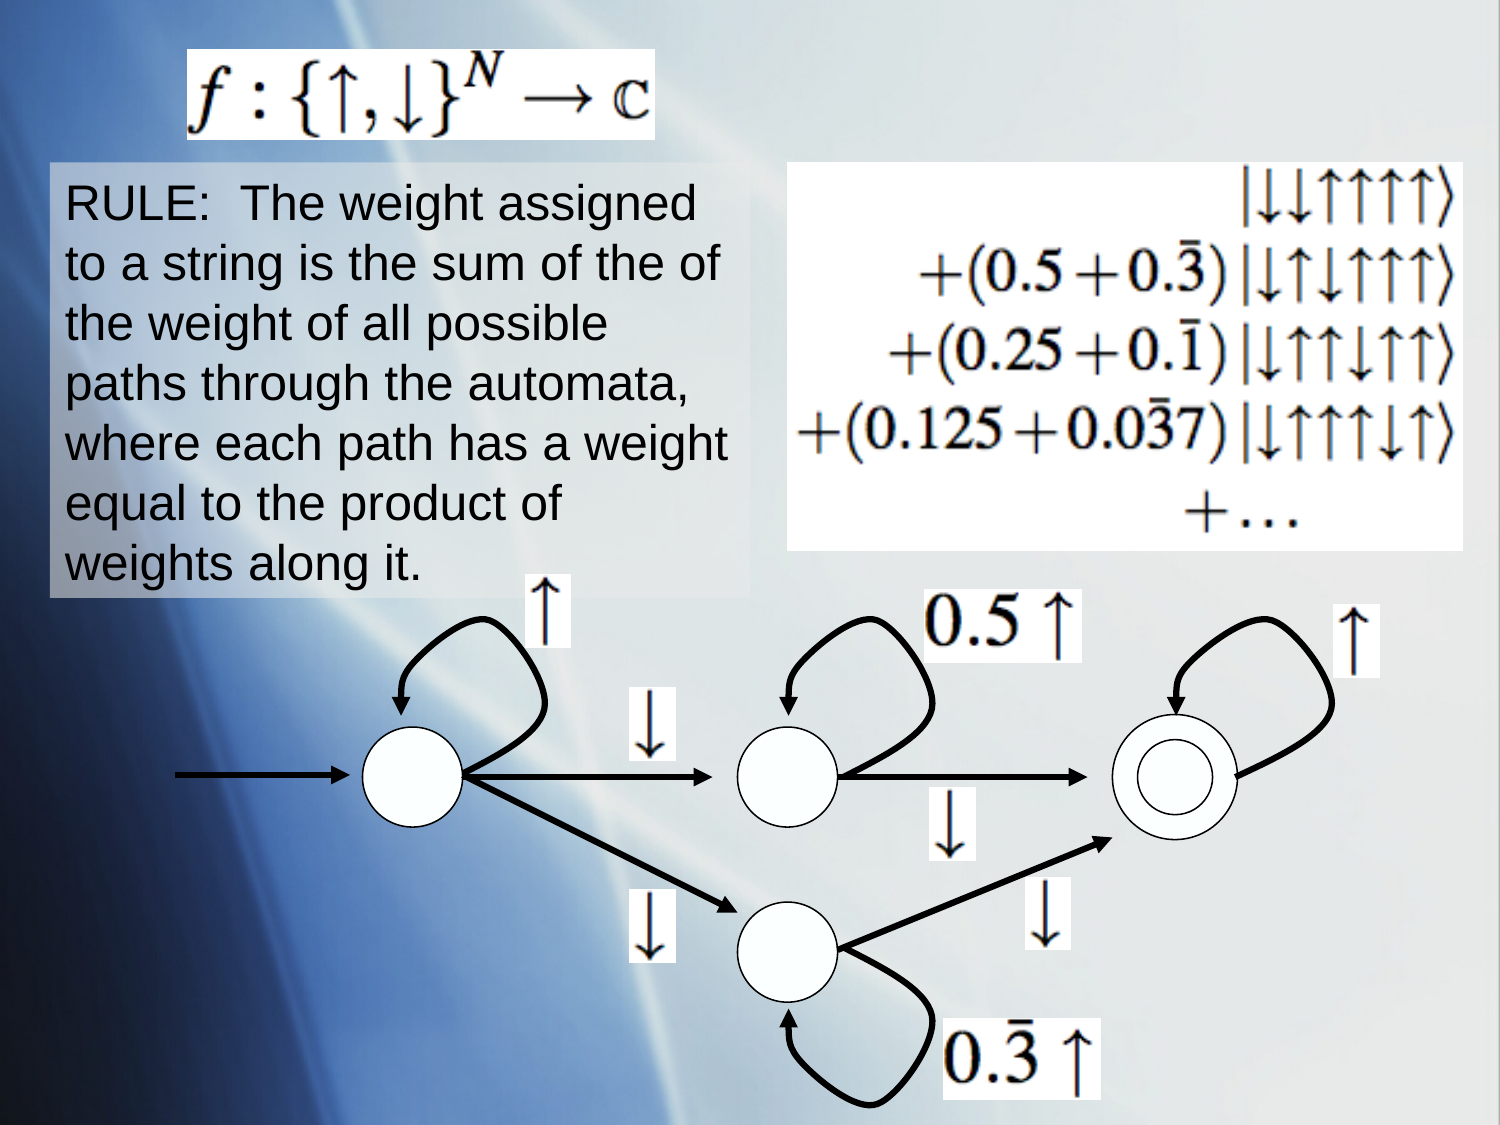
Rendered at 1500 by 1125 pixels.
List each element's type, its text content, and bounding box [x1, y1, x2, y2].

text_box [737, 727, 838, 828]
picture [0, 0, 1500, 1125]
text_box [737, 902, 838, 1003]
text_box [362, 727, 463, 828]
text_box RULE: The weight assigned to a string is the sum of the of the weight of all possible paths through the automata, where each path has a weight equal to the product of weights along it. [49, 162, 751, 598]
text_box [1112, 714, 1238, 840]
